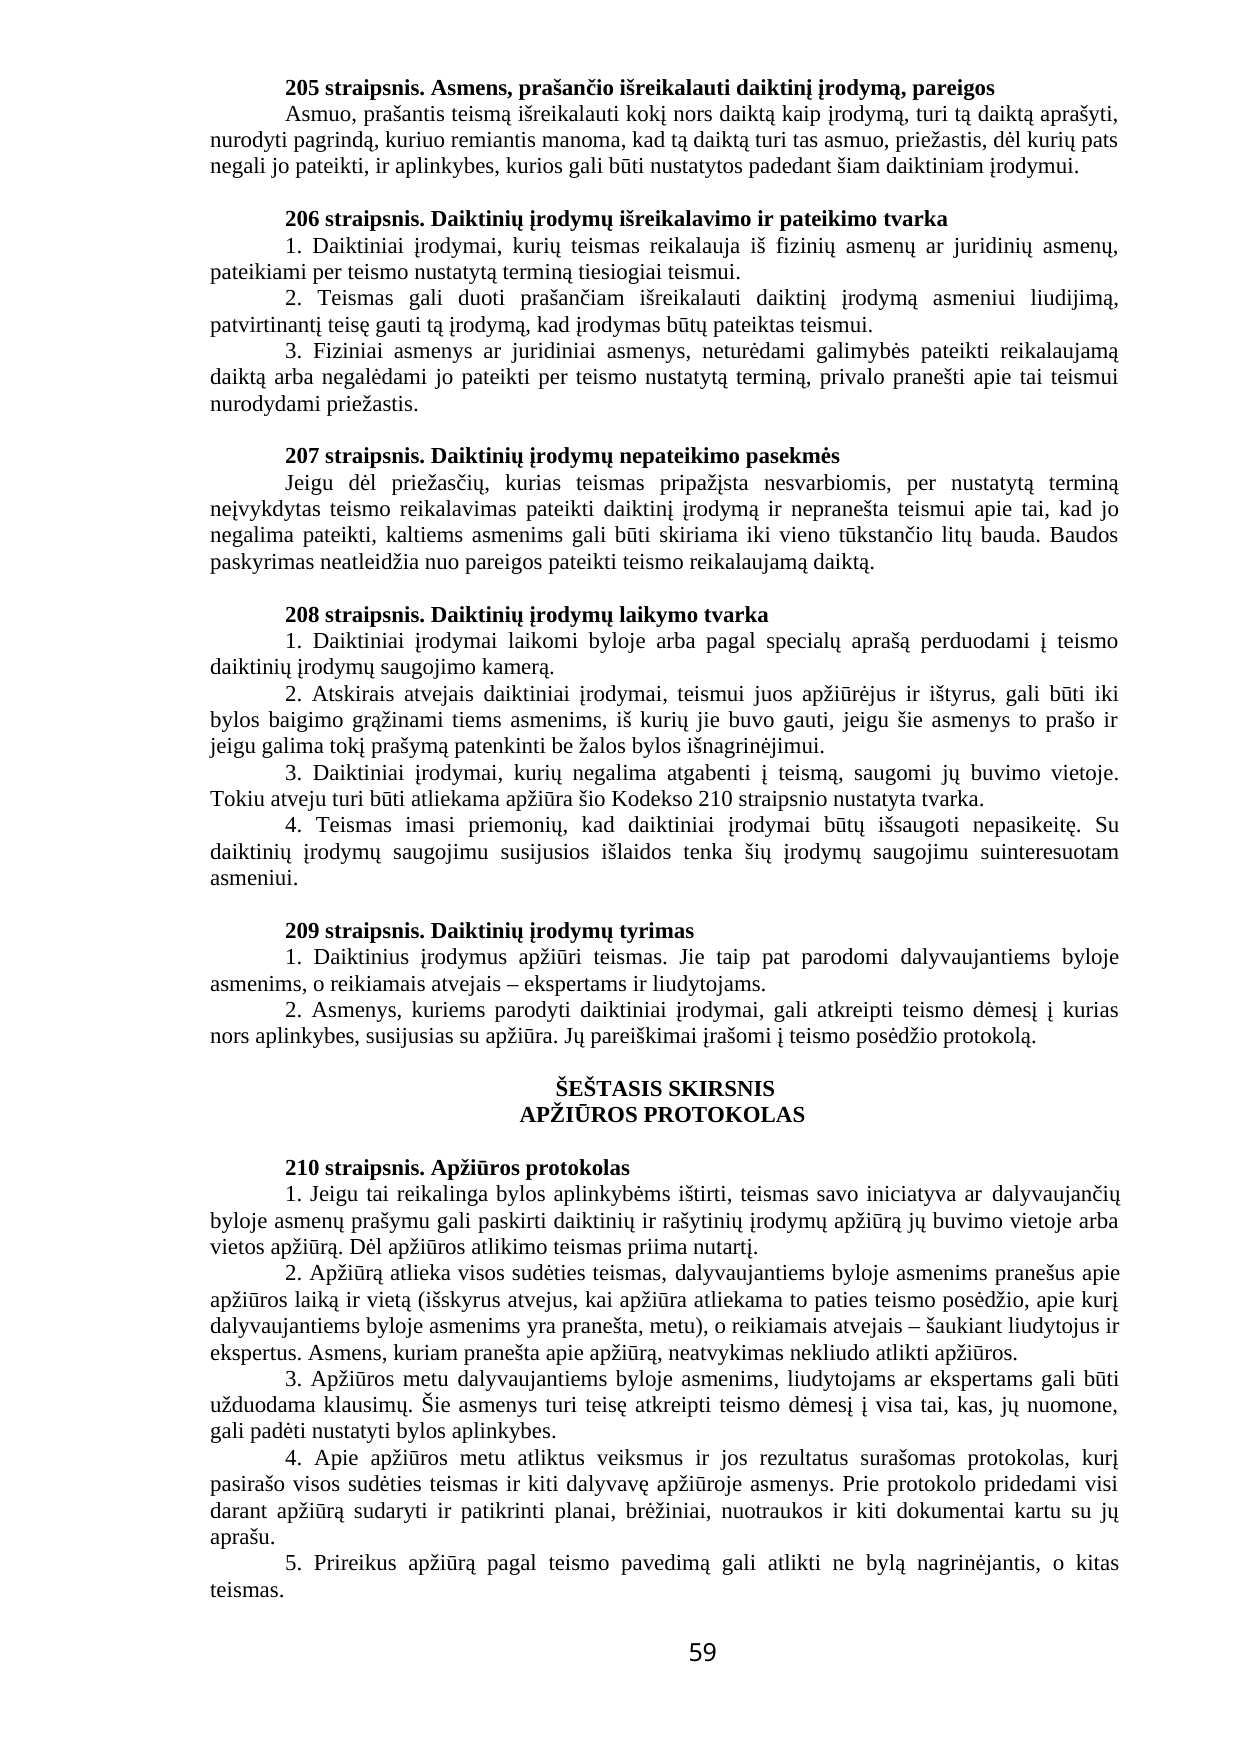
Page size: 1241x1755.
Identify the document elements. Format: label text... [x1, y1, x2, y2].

text 205 straipsnis. Asmens, prašančio išreikalauti daiktinį įrodymą, pareigos [210, 73, 1120, 100]
text 210 straipsnis. Apžiūros protokolas [210, 1154, 1120, 1180]
text 207 straipsnis. Daiktinių įrodymų nepateikimo pasekmės [210, 442, 1120, 469]
text 5. Prireikus apžiūrą pagal teismo pavedimą gali atlikti ne bylą nagrinėjantis, o kitas teismas. [210, 1549, 1120, 1602]
text 4. Apie apžiūros metu atliktus veiksmus ir jos rezultatus surašomas protokolas, kurį pasirašo visos sudėties teismas ir kiti dalyvavę apžiūroje asmenys. Prie protokolo pridedami visi darant apžiūrą sudaryti ir patikrinti planai, brėžiniai, nuotraukos ir kiti dokumentai kartu su jų aprašu. [210, 1444, 1120, 1549]
text 1. Jeigu tai reikalinga bylos aplinkybėms ištirti, teismas savo iniciatyva ar dalyvaujančių byloje asmenų prašymu gali paskirti daiktinių ir rašytinių įrodymų apžiūrą jų buvimo vietoje arba vietos apžiūrą. Dėl apžiūros atlikimo teismas priima nutartį. [210, 1180, 1120, 1259]
text 208 straipsnis. Daiktinių įrodymų laikymo tvarka [210, 601, 1120, 627]
text 2. Apžiūrą atlieka visos sudėties teismas, dalyvaujantiems byloje asmenims pranešus apie apžiūros laiką ir vietą (išskyrus atvejus, kai apžiūra atliekama to paties teismo posėdžio, apie kurį dalyvaujantiems byloje asmenims yra pranešta, metu), o reikiamais atvejais – šaukiant liudytojus ir ekspertus. Asmens, kuriam pranešta apie apžiūrą, neatvykimas nekliudo atlikti apžiūros. [210, 1259, 1120, 1365]
text 3. Daiktiniai įrodymai, kurių negalima atgabenti į teismą, saugomi jų buvimo vietoje. Tokiu atveju turi būti atliekama apžiūra šio Kodekso 210 straipsnio nustatyta tvarka. [210, 759, 1120, 811]
text 2. Atskirais atvejais daiktiniai įrodymai, teismui juos apžiūrėjus ir ištyrus, gali būti iki bylos baigimo grąžinami tiems asmenims, iš kurių jie buvo gauti, jeigu šie asmenys to prašo ir jeigu galima tokį prašymą patenkinti be žalos bylos išnagrinėjimui. [210, 680, 1120, 759]
text 206 straipsnis. Daiktinių įrodymų išreikalavimo ir pateikimo tvarka [210, 205, 1120, 232]
text 3. Fiziniai asmenys ar juridiniai asmenys, neturėdami galimybės pateikti reikalaujamą daiktą arba negalėdami jo pateikti per teismo nustatytą terminą, privalo pranešti apie tai teismui nurodydami priežastis. [210, 337, 1120, 416]
text 209 straipsnis. Daiktinių įrodymų tyrimas [210, 917, 1120, 943]
text 4. Teismas imasi priemonių, kad daiktiniai įrodymai būtų išsaugoti nepasikeitę. Su daiktinių įrodymų saugojimu susijusios išlaidos tenka šių įrodymų saugojimu suinteresuotam asmeniui. [210, 811, 1120, 891]
text 1. Daiktinius įrodymus apžiūri teismas. Jie taip pat parodomi dalyvaujantiems byloje asmenims, o reikiamais atvejais – ekspertams ir liudytojams. [210, 943, 1120, 996]
text 2. Asmenys, kuriems parodyti daiktiniai įrodymai, gali atkreipti teismo dėmesį į kurias nors aplinkybes, susijusias su apžiūra. Jų pareiškimai įrašomi į teismo posėdžio protokolą. [210, 996, 1120, 1049]
text 3. Apžiūros metu dalyvaujantiems byloje asmenims, liudytojams ar ekspertams gali būti užduodama klausimų. Šie asmenys turi teisę atkreipti teismo dėmesį į visa tai, kas, jų nuomone, gali padėti nustatyti bylos aplinkybes. [210, 1365, 1120, 1444]
text 2. Teismas gali duoti prašančiam išreikalauti daiktinį įrodymą asmeniui liudijimą, patvirtinantį teisę gauti tą įrodymą, kad įrodymas būtų pateiktas teismui. [210, 284, 1120, 337]
text Jeigu dėl priežasčių, kurias teismas pripažįsta nesvarbiomis, per nustatytą terminą neįvykdytas teismo reikalavimas pateikti daiktinį įrodymą ir nepranešta teismui apie tai, kad jo negalima pateikti, kaltiems asmenims gali būti skiriama iki vieno tūkstančio litų bauda. Baudos paskyrimas neatleidžia nuo pareigos pateikti teismo reikalaujamą daiktą. [210, 469, 1120, 574]
text 1. Daiktiniai įrodymai, kurių teismas reikalauja iš fizinių asmenų ar juridinių asmenų, pateikiami per teismo nustatytą terminą tiesiogiai teismui. [210, 232, 1120, 284]
subtitle Šeštasis skirsnis [210, 1075, 1120, 1101]
text Asmuo, prašantis teismą išreikalauti kokį nors daiktą kaip įrodymą, turi tą daiktą aprašyti, nurodyti pagrindą, kuriuo remiantis manoma, kad tą daiktą turi tas asmuo, priežastis, dėl kurių pats negali jo pateikti, ir aplinkybes, kurios gali būti nustatytos padedant šiam daiktiniam įrodymui. [210, 100, 1120, 179]
text 1. Daiktiniai įrodymai laikomi byloje arba pagal specialų aprašą perduodami į teismo daiktinių įrodymų saugojimo kamerą. [210, 627, 1120, 680]
subtitle ApžiūrOS protokolas [210, 1101, 1120, 1128]
